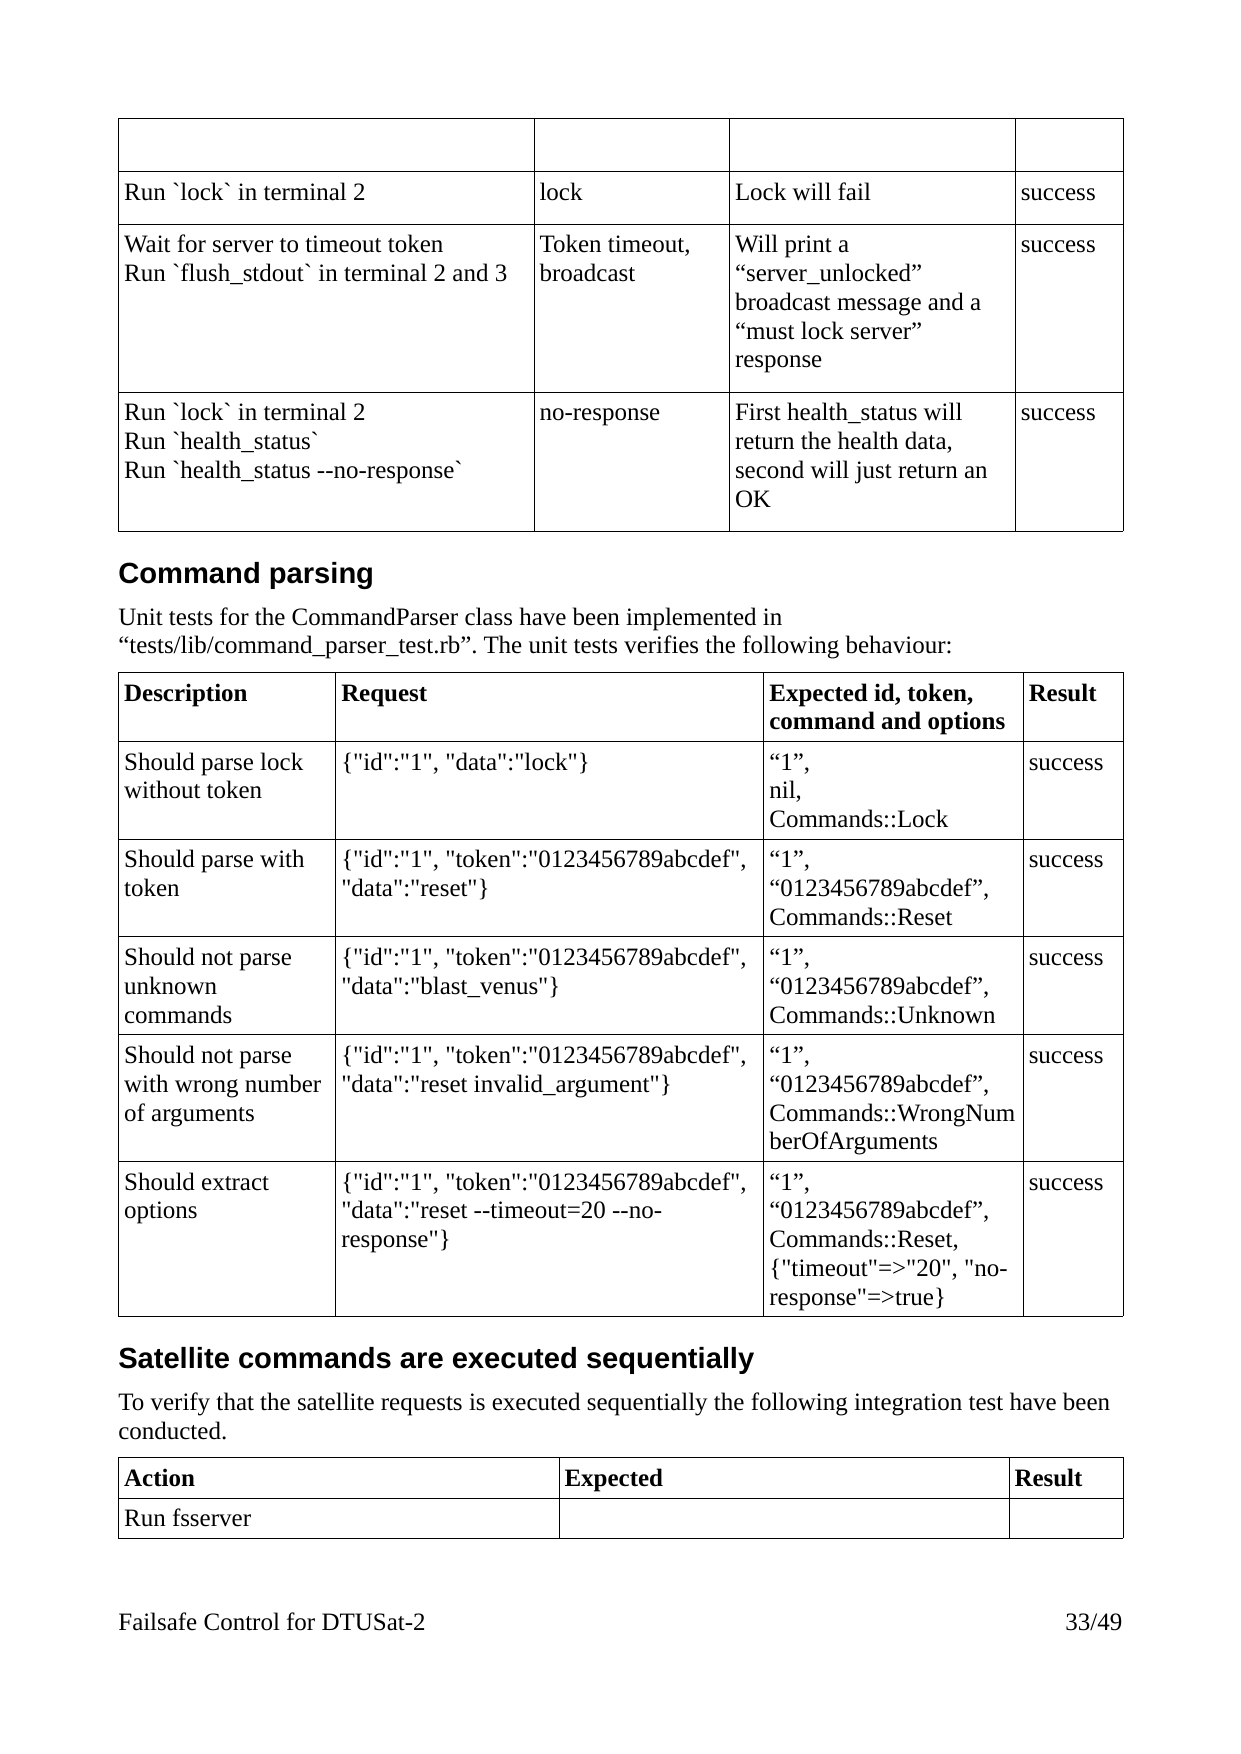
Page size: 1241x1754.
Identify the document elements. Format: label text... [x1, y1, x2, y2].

table_cell Should extract options [119, 1162, 335, 1316]
table_cell {"id":"1", "token":"0123456789abcdef", "data":"blast_venus"} [336, 937, 763, 1034]
table_cell {"id":"1", "token":"0123456789abcdef", "data":"reset --timeout=20 --no-response"} [336, 1162, 763, 1316]
table_cell Should not parse with wrong number of arguments [119, 1035, 335, 1161]
table_cell Lock will fail [730, 172, 1015, 224]
table_cell lock [535, 172, 729, 224]
table_cell First health_status will return the health data, second will just return an OK [730, 393, 1015, 531]
table_cell success [1016, 225, 1123, 392]
table_cell Should parse with token [119, 840, 335, 936]
table_cell Run `lock` in terminal 2 [119, 172, 534, 224]
table_cell success [1024, 937, 1123, 1034]
table_cell “1”, nil, Commands::Lock [764, 742, 1023, 839]
table_cell Run fsserver [119, 1499, 559, 1538]
table_cell Should not parse unknown commands [119, 937, 335, 1034]
text Unit tests for the CommandParser class have been implemented in “tests/lib/command_parser_test.rb”. The unit tests verifies the following behaviour: [118, 602, 1122, 659]
table_cell Token timeout, broadcast [535, 225, 729, 392]
table_cell success [1024, 1035, 1123, 1161]
table_header Request [336, 673, 763, 741]
subtitle Command parsing [118, 556, 1122, 589]
table_cell “1”, “0123456789abcdef”, Commands::WrongNumberOfArguments [764, 1035, 1023, 1161]
table_cell {"id":"1", "token":"0123456789abcdef", "data":"reset"} [336, 840, 763, 936]
table_cell Will print a “server_unlocked” broadcast message and a “must lock server” response [730, 225, 1015, 392]
subtitle Satellite commands are executed sequentially [118, 1341, 1122, 1375]
table_cell [535, 119, 729, 171]
table_cell no-response [535, 393, 729, 531]
table_cell “1”, “0123456789abcdef”, Commands::Reset [764, 840, 1023, 936]
table_cell success [1024, 840, 1123, 936]
table_header Expected [560, 1458, 1009, 1498]
list To verify that the satellite requests is executed sequentially the following integration test have been conducted. [118, 1387, 1122, 1445]
table_cell [730, 119, 1015, 171]
table_cell success [1016, 393, 1123, 531]
table_cell [1016, 119, 1123, 171]
table_cell Should parse lock without token [119, 742, 335, 839]
table_cell Wait for server to timeout token Run `flush_stdout` in terminal 2 and 3 [119, 225, 534, 392]
table_cell success [1016, 172, 1123, 224]
table_header Description [119, 673, 335, 741]
table_cell {"id":"1", "data":"lock"} [336, 742, 763, 839]
table_header Expected id, token, command and options [764, 673, 1023, 741]
table_cell [560, 1499, 1009, 1538]
table_cell “1”, “0123456789abcdef”, Commands::Reset, {"timeout"=>"20", "no-response"=>true} [764, 1162, 1023, 1316]
table_header Result [1024, 673, 1123, 741]
table_cell success [1024, 742, 1123, 839]
table_cell {"id":"1", "token":"0123456789abcdef", "data":"reset invalid_argument"} [336, 1035, 763, 1161]
table_cell [1010, 1499, 1123, 1538]
table_cell Run `lock` in terminal 2 Run `health_status` Run `health_status --no-response` [119, 393, 534, 531]
table_header Action [119, 1458, 559, 1498]
table_header Result [1010, 1458, 1123, 1498]
table_cell [119, 119, 534, 171]
table_cell “1”, “0123456789abcdef”, Commands::Unknown [764, 937, 1023, 1034]
table_cell success [1024, 1162, 1123, 1316]
